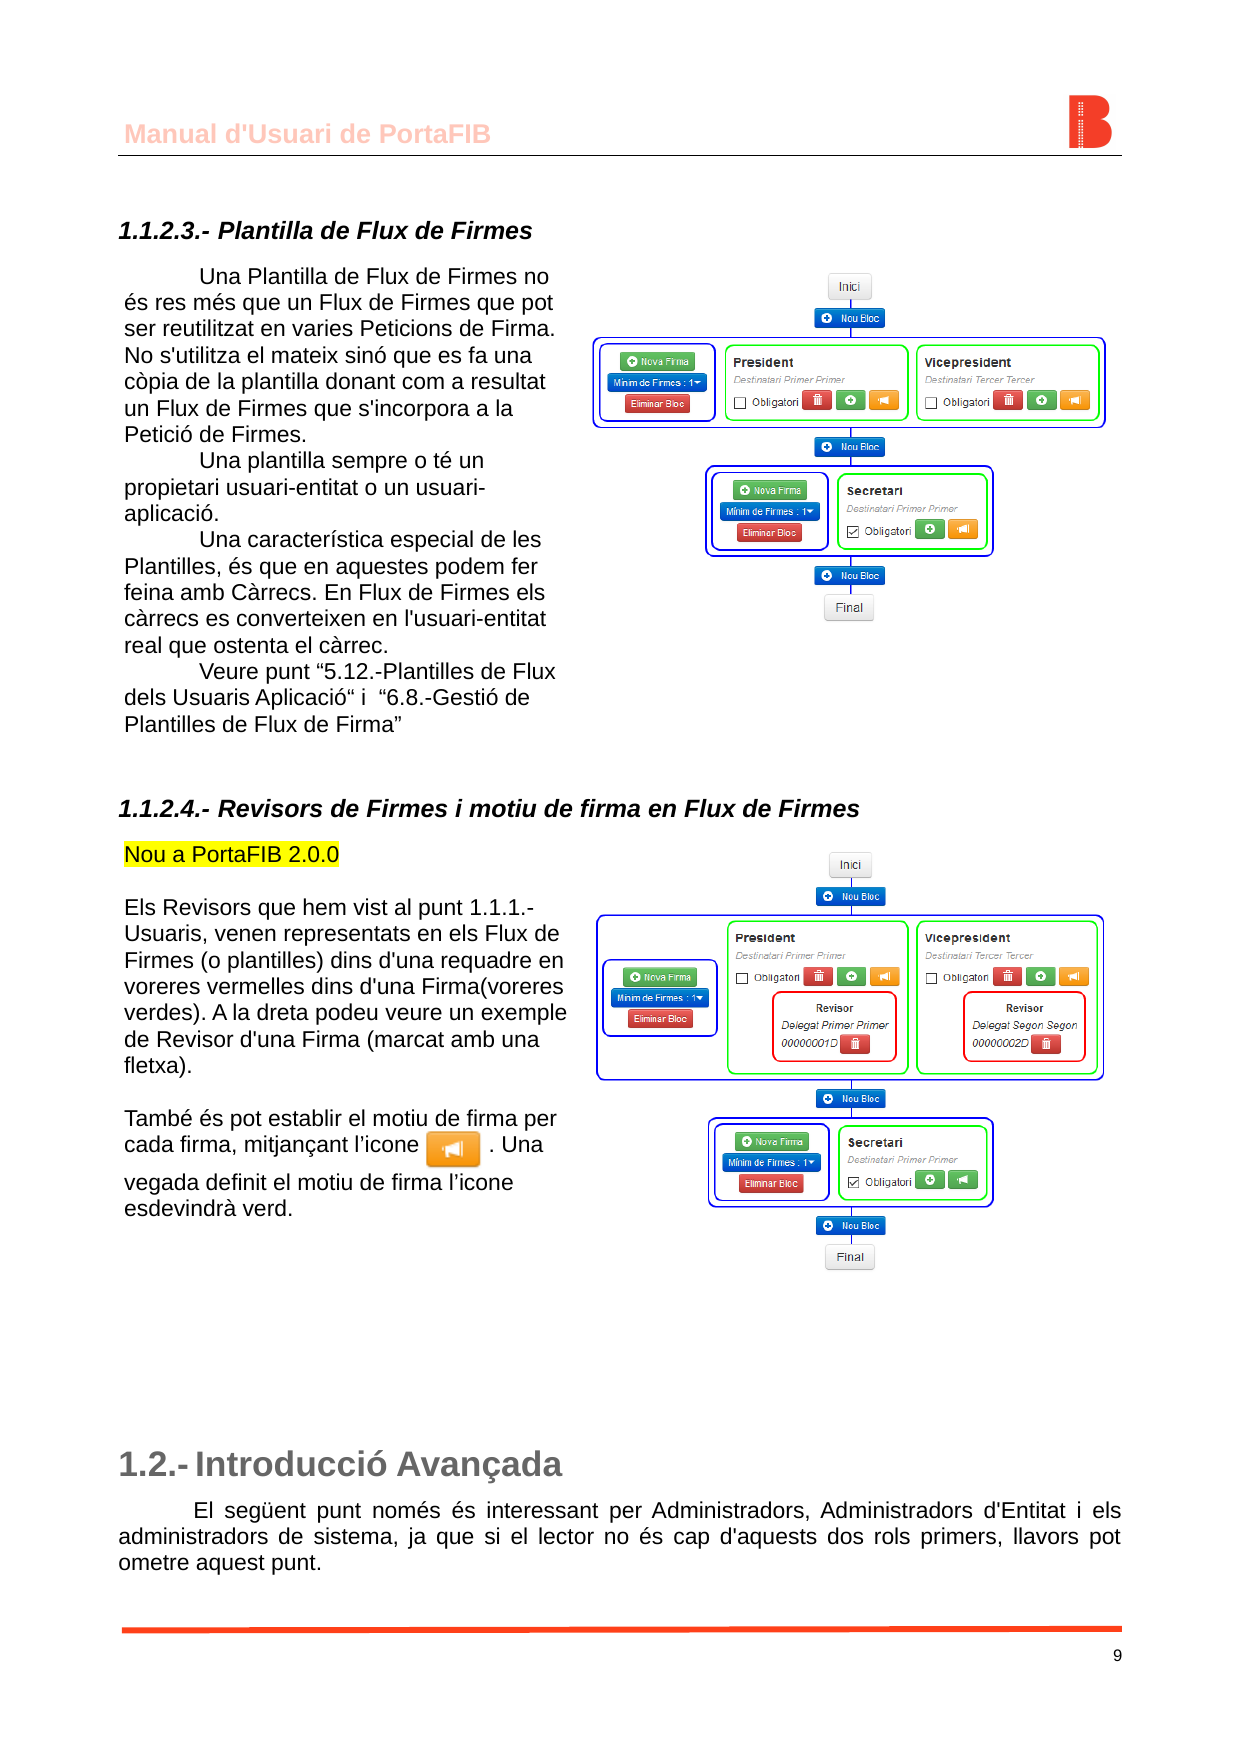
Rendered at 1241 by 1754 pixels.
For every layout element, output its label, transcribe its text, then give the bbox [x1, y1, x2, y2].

table_header [581, 835, 1122, 1313]
table_header [573, 257, 1122, 743]
subtitle Plantilla de Flux de Firmes [118, 216, 1122, 244]
text El següent punt només és interessant per Administradors, Administradors d'Entitat i els administradors de sistema, ja que si el lector no és cap d'aquests dos rols primers, llavors pot ometre aquest punt. [118, 1497, 1122, 1576]
table_header Una Plantilla de Flux de Firmes no és res més que un Flux de Firmes que pot ser reutilitzat en varies Peticions de Firma. No s'utilitza el mateix sinó que es fa una còpia de la plantilla donant com a resultat un Flux de Firmes que s'incorpora a la Petició de Firmes. Una plantilla sempre o té un propietari usuari-entitat o un usuari-aplicació. Una característica especial de les Plantilles, és que en aquestes podem fer feina amb Càrrecs. En Flux de Firmes els càrrecs es converteixen en l'usuari-entitat real que ostenta el càrrec. Veure punt “5.12Plantilles de Flux dels Usuaris Aplicació“ i “6.8Gestió de Plantilles de Flux de Firma” [118, 257, 572, 743]
table_header Nou a PortaFIB 2.0.0 Els Revisors que hem vist al punt 1.1.1Usuaris, venen representats en els Flux de Firmes (o plantilles) dins d'una requadre en voreres vermelles dins d'una Firma(voreres verdes). A la dreta podeu veure un exemple de Revisor d'una Firma (marcat amb una fletxa). També és pot establir el motiu de firma per cada firma, mitjançant l’icone . Una vegada definit el motiu de firma l’icone esdevindrà verd. [118, 835, 581, 1313]
picture [587, 841, 1117, 1281]
subtitle Introducció Avançada [118, 1443, 1122, 1484]
picture [1063, 94, 1117, 150]
picture [425, 1131, 482, 1169]
subtitle Revisors de Firmes i motiu de firma en Flux de Firmes [118, 794, 1122, 823]
picture [578, 262, 1117, 630]
